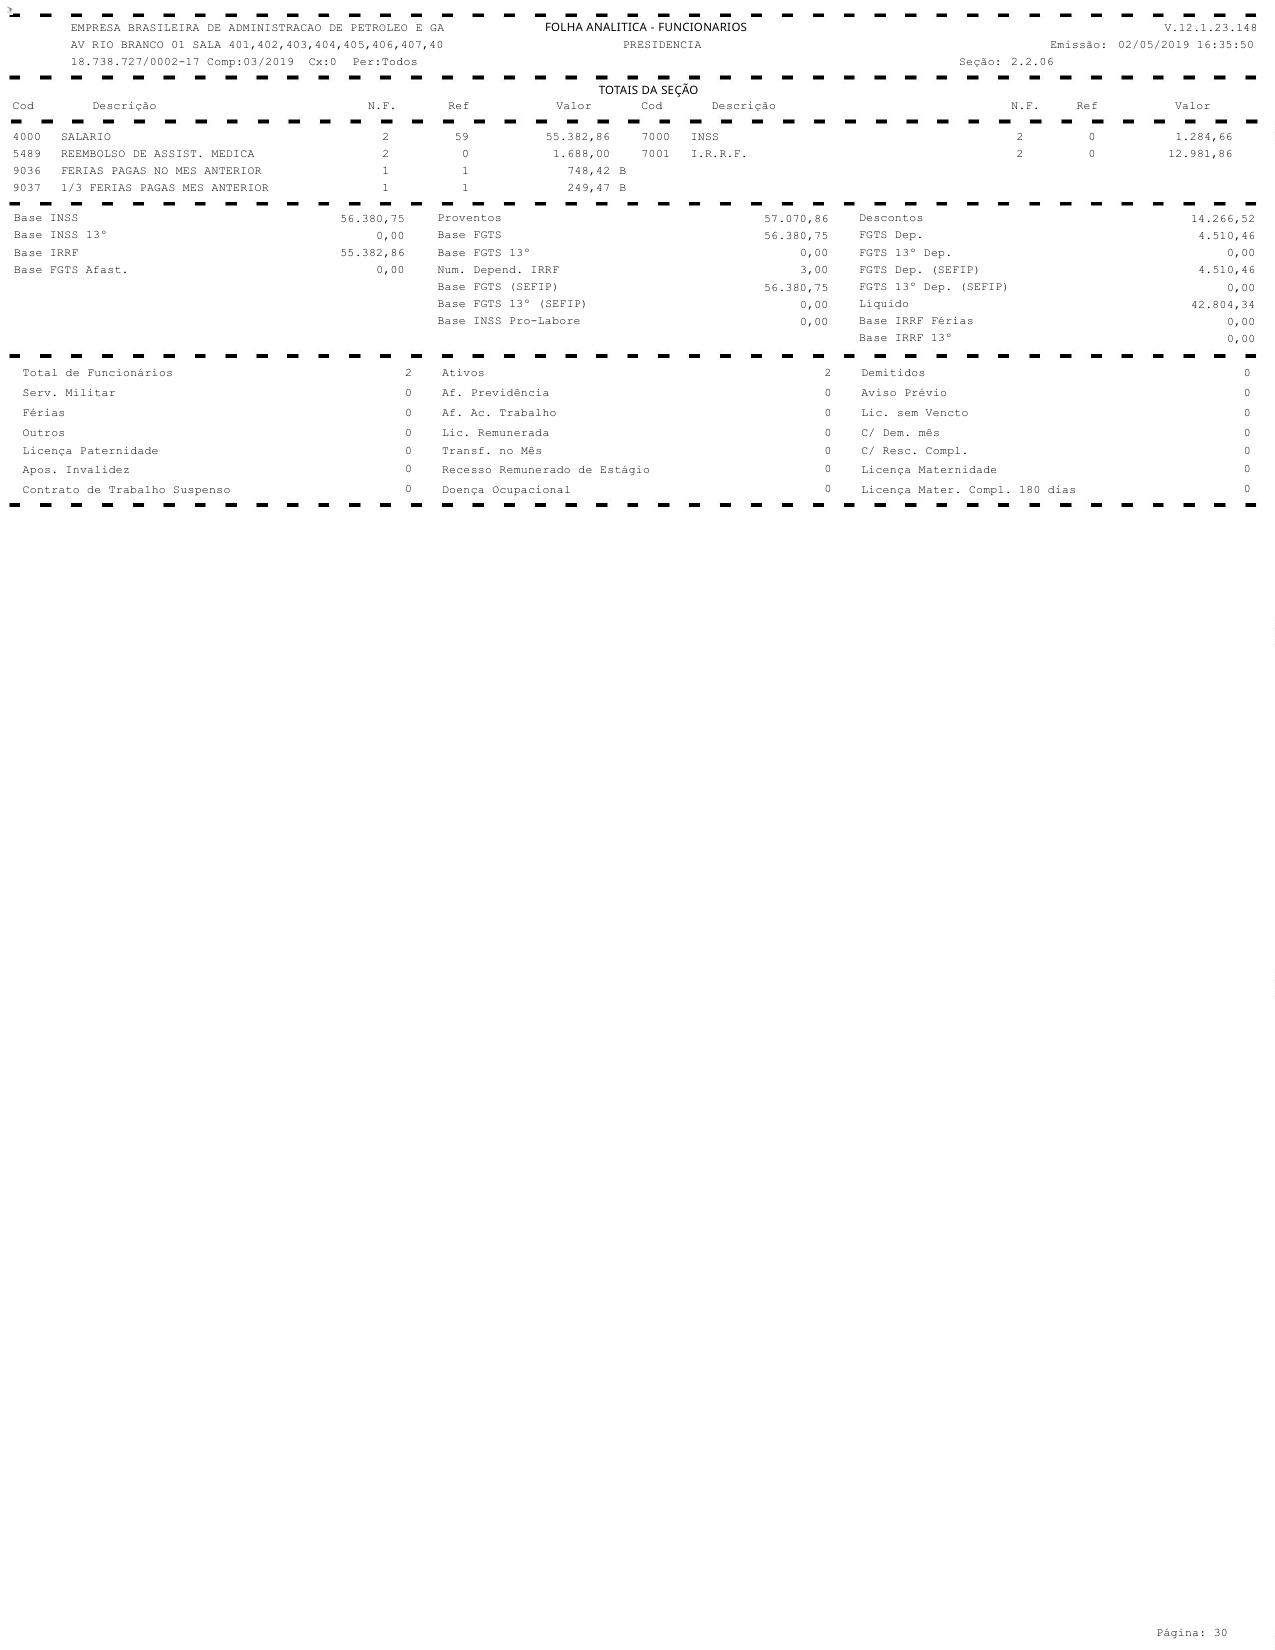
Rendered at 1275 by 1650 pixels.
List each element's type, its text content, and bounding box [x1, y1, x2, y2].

text 55.382,86 [546, 129, 627, 143]
text 748,42 B [567, 163, 643, 177]
text TOTAIS DA SEÇÃO [598, 84, 723, 97]
text Base INSS 13º [14, 228, 124, 242]
text 0 [1244, 366, 1268, 379]
text 0 [824, 425, 849, 439]
text 2 [382, 129, 406, 143]
text Recesso Remunerado de Estágio [442, 462, 675, 476]
text 0,00 [1227, 280, 1273, 294]
text INSS [691, 129, 765, 143]
text Contrato de Trabalho Suspenso [22, 482, 256, 496]
text 57.070,86 [764, 212, 846, 225]
text Seção: 2.2.06 [959, 54, 1130, 68]
text Base FGTS 13º [437, 245, 578, 259]
text 0 [824, 482, 849, 496]
text 2 [382, 146, 406, 160]
text 9 [12, 163, 19, 177]
text 56.380,75 [340, 212, 422, 225]
text 0,00 [1227, 314, 1273, 328]
text 0 [1244, 405, 1268, 419]
text Lic. sem Vencto [861, 406, 986, 419]
text Demitidos [861, 366, 943, 379]
text Num. Depend. IRRF [437, 262, 578, 276]
text FGTS 13º Dep. [859, 245, 1033, 259]
text 0 [1244, 443, 1268, 457]
text 0 [824, 443, 849, 457]
text N.F. [368, 98, 414, 112]
text 0,00 [800, 314, 846, 328]
text 1 [71, 54, 78, 68]
text 0,00 [800, 297, 846, 311]
text 000 [19, 129, 58, 143]
text 02/05/2019 16:35:50 [1118, 37, 1275, 51]
text 3,00 [800, 263, 846, 277]
text I.R.R.F. [691, 146, 765, 160]
text Ref [1076, 98, 1115, 112]
text 0 [1244, 482, 1268, 495]
text EMPRESA BRASILEIRA DE ADMINISTRACAO DE PETROLEO E GA [71, 20, 469, 34]
text 2 [824, 366, 849, 379]
text 0 [824, 386, 849, 399]
text FERIAS PAGAS NO MES ANTERIOR [61, 163, 294, 177]
text Base INSS [14, 211, 96, 224]
text V.12.1.23.148 [1164, 20, 1275, 34]
text 0,00 [1227, 246, 1273, 259]
text Proventos [437, 211, 519, 224]
text 0 [824, 405, 849, 419]
text 4 [12, 129, 19, 143]
text Transf. no Mês [442, 443, 574, 457]
text C/ Dem. mês [861, 425, 986, 439]
text 4.510,46 [1198, 229, 1273, 242]
text 0,00 [1227, 332, 1273, 345]
text Página: 30 [1156, 1626, 1244, 1639]
text 56.380,75 [764, 280, 846, 294]
text 1 [462, 181, 486, 194]
text 2 [405, 366, 429, 379]
text 0 [462, 146, 486, 160]
text 0 [1244, 425, 1268, 439]
text 0 [405, 443, 429, 457]
text 0 [405, 462, 429, 476]
text Emissão: [1050, 37, 1118, 51]
text 0,00 [376, 229, 422, 242]
text 0 [1244, 462, 1268, 476]
text 12.981,86 [1168, 146, 1250, 160]
text FGTS 13º Dep. (SEFIP) [859, 279, 1033, 293]
text 1/3 FERIAS PAGAS MES ANTERIOR [61, 181, 294, 194]
text Férias [22, 406, 83, 419]
text Outros [22, 425, 83, 439]
text Líquido [859, 296, 1033, 310]
text 59 [454, 129, 486, 143]
text N.F. [1011, 98, 1057, 112]
text 249,47 B [567, 181, 643, 194]
text Total de Funcionários [22, 366, 196, 379]
text 0 [405, 482, 429, 495]
text 55.382,86 [340, 246, 422, 259]
text 9 [12, 181, 19, 194]
text 036 [19, 163, 58, 177]
text Doença Ocupacional [442, 482, 675, 496]
text Base INSS Pro-Labore [437, 314, 611, 327]
text 1 [382, 163, 406, 177]
text Descrição [711, 98, 793, 112]
text Base IRRF 13º [859, 331, 991, 344]
text 1 [382, 181, 406, 194]
text FOLHA ANALITICA - FUNCIONARIOS [545, 20, 785, 34]
text C/ Resc. Compl. [861, 444, 1018, 457]
text Lic. Remunerada [442, 425, 574, 439]
text Cod [12, 98, 51, 112]
text Valor [556, 98, 609, 112]
text 1.688,00 [553, 146, 627, 160]
text 8.738.727/0002-17 Comp:03/2019 Cx:0 Per:Todos [78, 54, 442, 68]
text 0 [1244, 385, 1268, 399]
text Serv. Militar [22, 385, 196, 399]
text Base FGTS [437, 228, 519, 242]
text PRESIDENCIA [623, 37, 719, 51]
text SALARIO [61, 129, 128, 143]
text 56.380,75 [764, 229, 846, 242]
text Base FGTS Afast. [14, 262, 146, 276]
text Descontos [859, 211, 941, 224]
text 0 [405, 385, 429, 399]
text 42.804,34 [1191, 297, 1273, 311]
text AV RIO BRANCO 01 SALA 401,402,403,404,405,406,407,40 [71, 37, 469, 51]
text 0,00 [376, 263, 422, 277]
text Licença Paternidade [22, 444, 256, 457]
text Af. Previdência [442, 386, 574, 399]
text 0 [1088, 129, 1113, 143]
text FGTS Dep. [859, 228, 941, 242]
text Cod [641, 98, 680, 112]
text 037 [19, 181, 58, 194]
text Licença Mater. Compl. 180 dias [861, 482, 1102, 496]
text 0 [1088, 146, 1113, 160]
text 1.284,66 [1175, 129, 1250, 143]
text 7000 [641, 129, 687, 143]
text Aviso Prévio [861, 386, 964, 399]
text 1 [462, 163, 486, 177]
text Descrição [92, 98, 174, 112]
text Af. Ac. Trabalho [442, 405, 574, 419]
text 14.266,52 [1191, 212, 1273, 225]
text 0 [824, 462, 849, 476]
text Ativos [442, 366, 502, 379]
text Base FGTS 13º (SEFIP) [437, 297, 611, 310]
text 7001 [641, 146, 687, 160]
text Valor [1175, 98, 1228, 112]
text 4.510,46 [1198, 263, 1273, 277]
text 5 [12, 146, 19, 160]
text REEMBOLSO DE ASSIST. MEDICA [61, 146, 294, 160]
text 0 [405, 425, 429, 439]
text Licença Maternidade [861, 462, 1018, 476]
text Base IRRF [14, 245, 124, 259]
text FGTS Dep. (SEFIP) [859, 262, 1033, 276]
text 2 [1016, 146, 1041, 160]
picture [0, 0, 1275, 1650]
text Ref [448, 98, 487, 112]
text 2 [1016, 129, 1041, 143]
text Apos. Invalidez [22, 462, 256, 476]
text 0 [405, 405, 429, 419]
text Base IRRF Férias [859, 314, 991, 327]
text 0,00 [800, 246, 846, 259]
text 489 [19, 146, 58, 160]
text Base FGTS (SEFIP) [437, 279, 578, 293]
